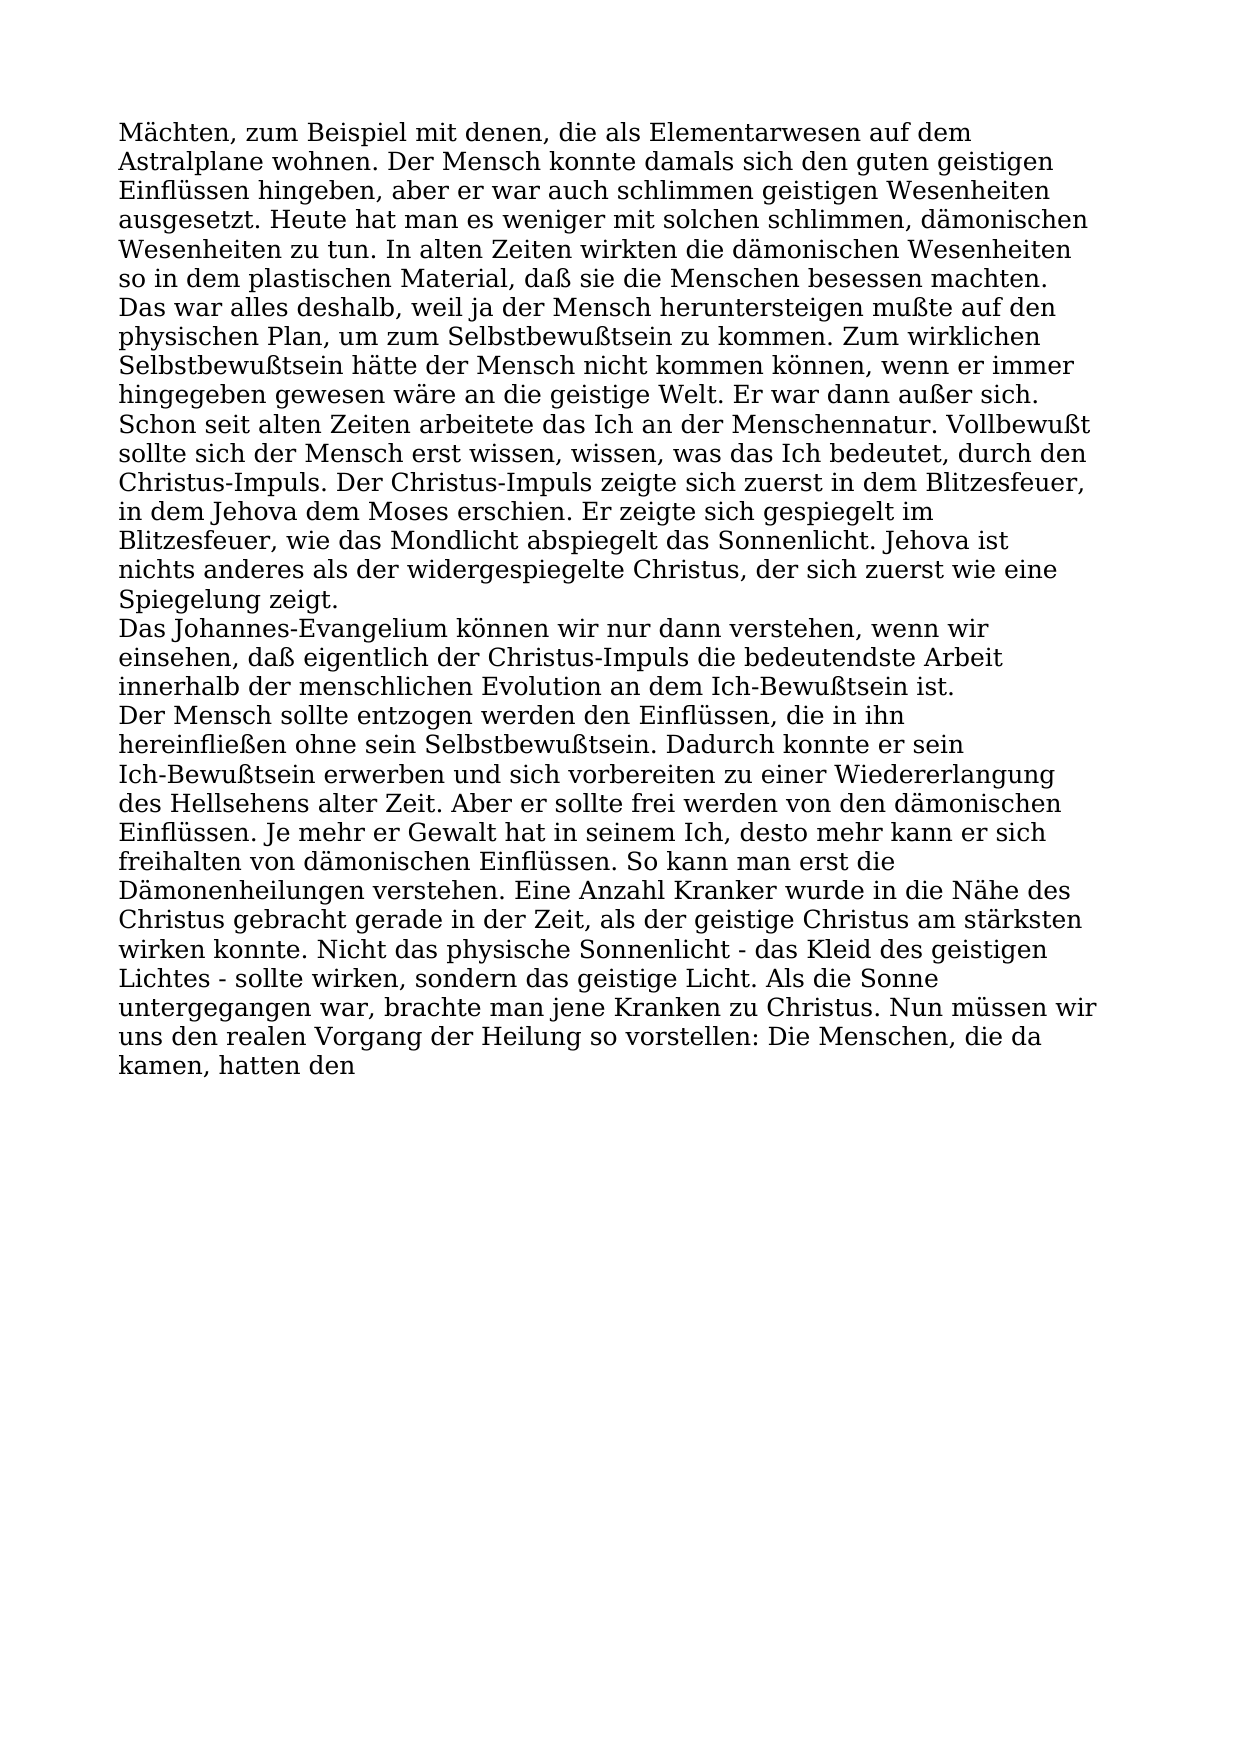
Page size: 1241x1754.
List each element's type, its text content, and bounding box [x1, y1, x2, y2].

text Schon seit alten Zeiten arbeitete das Ich an der Menschennatur. Vollbewußt [118, 410, 1122, 439]
text Wesenheiten zu tun. In alten Zeiten wirkten die dämonischen Wesenheiten [118, 235, 1122, 264]
text in dem Jehova dem Moses erschien. Er zeigte sich gespiegelt im [118, 497, 1122, 526]
text Christus gebracht gerade in der Zeit, als der geistige Christus am stärksten [118, 906, 1122, 935]
text Spiegelung zeigt. [118, 585, 1122, 614]
text Christus-Impuls. Der Christus-Impuls zeigte sich zuerst in dem Blitzesfeuer, [118, 468, 1122, 497]
text uns den realen Vorgang der Heilung so vorstellen: Die Menschen, die da [118, 1022, 1122, 1051]
text ausgesetzt. Heute hat man es weniger mit solchen schlimmen, dämonischen [118, 206, 1122, 235]
text kamen, hatten den [118, 1051, 1122, 1081]
text Der Mensch sollte entzogen werden den Einflüssen, die in ihn [118, 701, 1122, 731]
text Lichtes - sollte wirken, sondern das geistige Licht. Als die Sonne [118, 964, 1122, 993]
text des Hellsehens alter Zeit. Aber er sollte frei werden von den dämonischen [118, 789, 1122, 818]
text so in dem plastischen Material, daß sie die Menschen besessen machten. [118, 264, 1122, 293]
text nichts anderes als der widergespiegelte Christus, der sich zuerst wie eine [118, 556, 1122, 585]
text einsehen, daß eigentlich der Christus-Impuls die bedeutendste Arbeit [118, 643, 1122, 672]
text Mächten, zum Beispiel mit denen, die als Elementarwesen auf dem [118, 118, 1122, 147]
text wirken konnte. Nicht das physische Sonnenlicht - das Kleid des geistigen [118, 935, 1122, 964]
text innerhalb der menschlichen Evolution an dem Ich-Bewußtsein ist. [118, 672, 1122, 701]
text freihalten von dämonischen Einflüssen. So kann man erst die [118, 847, 1122, 876]
text sollte sich der Mensch erst wissen, wissen, was das Ich bedeutet, durch den [118, 439, 1122, 468]
text Astralplane wohnen. Der Mensch konnte damals sich den guten geistigen [118, 147, 1122, 176]
text Einflüssen. Je mehr er Gewalt hat in seinem Ich, desto mehr kann er sich [118, 818, 1122, 847]
text untergegangen war, brachte man jene Kranken zu Christus. Nun müssen wir [118, 993, 1122, 1022]
text Einflüssen hingeben, aber er war auch schlimmen geistigen Wesenheiten [118, 176, 1122, 206]
text Ich-Bewußtsein erwerben und sich vorbereiten zu einer Wiedererlangung [118, 760, 1122, 789]
text hereinfließen ohne sein Selbstbewußtsein. Dadurch konnte er sein [118, 731, 1122, 760]
text Das Johannes-Evangelium können wir nur dann verstehen, wenn wir [118, 614, 1122, 643]
text Das war alles deshalb, weil ja der Mensch heruntersteigen mußte auf den [118, 293, 1122, 322]
text physischen Plan, um zum Selbstbewußtsein zu kommen. Zum wirklichen [118, 322, 1122, 351]
text hingegeben gewesen wäre an die geistige Welt. Er war dann außer sich. [118, 381, 1122, 410]
text Selbstbewußtsein hätte der Mensch nicht kommen können, wenn er immer [118, 351, 1122, 381]
text Blitzesfeuer, wie das Mondlicht abspiegelt das Sonnenlicht. Jehova ist [118, 526, 1122, 556]
text Dämonenheilungen verstehen. Eine Anzahl Kranker wurde in die Nähe des [118, 876, 1122, 906]
